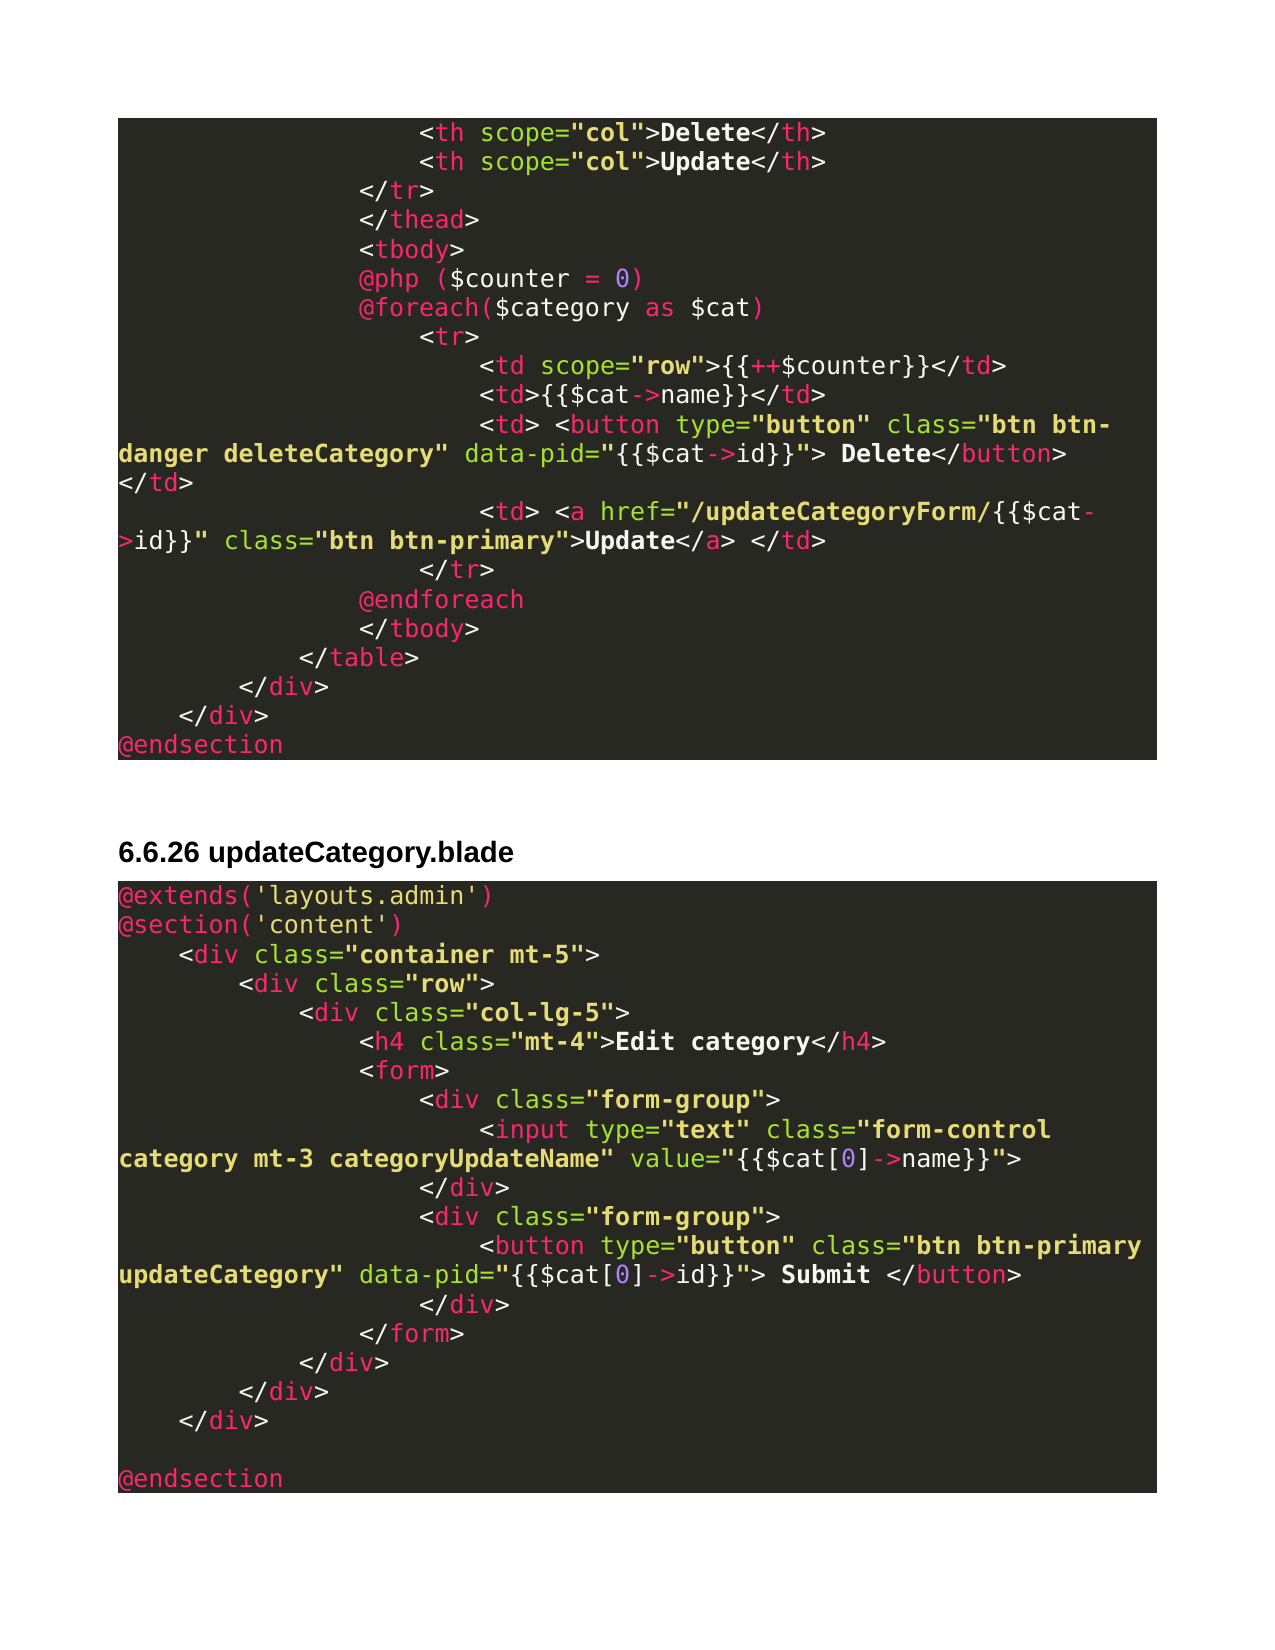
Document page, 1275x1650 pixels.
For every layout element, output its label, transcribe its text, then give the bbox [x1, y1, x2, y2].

subtitle 6.6.26 updateCategory.blade [118, 835, 1157, 869]
text <th scope="col">Delete</th> <th scope="col">Update</th> </tr> </thead> <tbody> @php ($counter = 0) @foreach($category as $cat) <tr> <td scope="row">{{++$counter}}</td> <td>{{$cat->name}}</td> <td> <button type="button" class="btn btn-danger deleteCategory" data-pid="{{$cat->id}}"> Delete</button> </td> <td> <a href="/updateCategoryForm/{{$cat->id}}" class="btn btn-primary">Update</a> </td> </tr> @endforeach </tbody> </table> </div> </div> @endsection [118, 118, 1157, 760]
text @extends('layouts.admin') @section('content') <div class="container mt-5"> <div class="row"> <div class="col-lg-5"> <h4 class="mt-4">Edit category</h4> <form> <div class="form-group"> <input type="text" class="form-control category mt-3 categoryUpdateName" value="{{$cat[0]->name}}"> </div> <div class="form-group"> <button type="button" class="btn btn-primary updateCategory" data-pid="{{$cat[0]->id}}"> Submit </button> </div> </form> </div> </div> </div> @endsection [118, 881, 1157, 1493]
